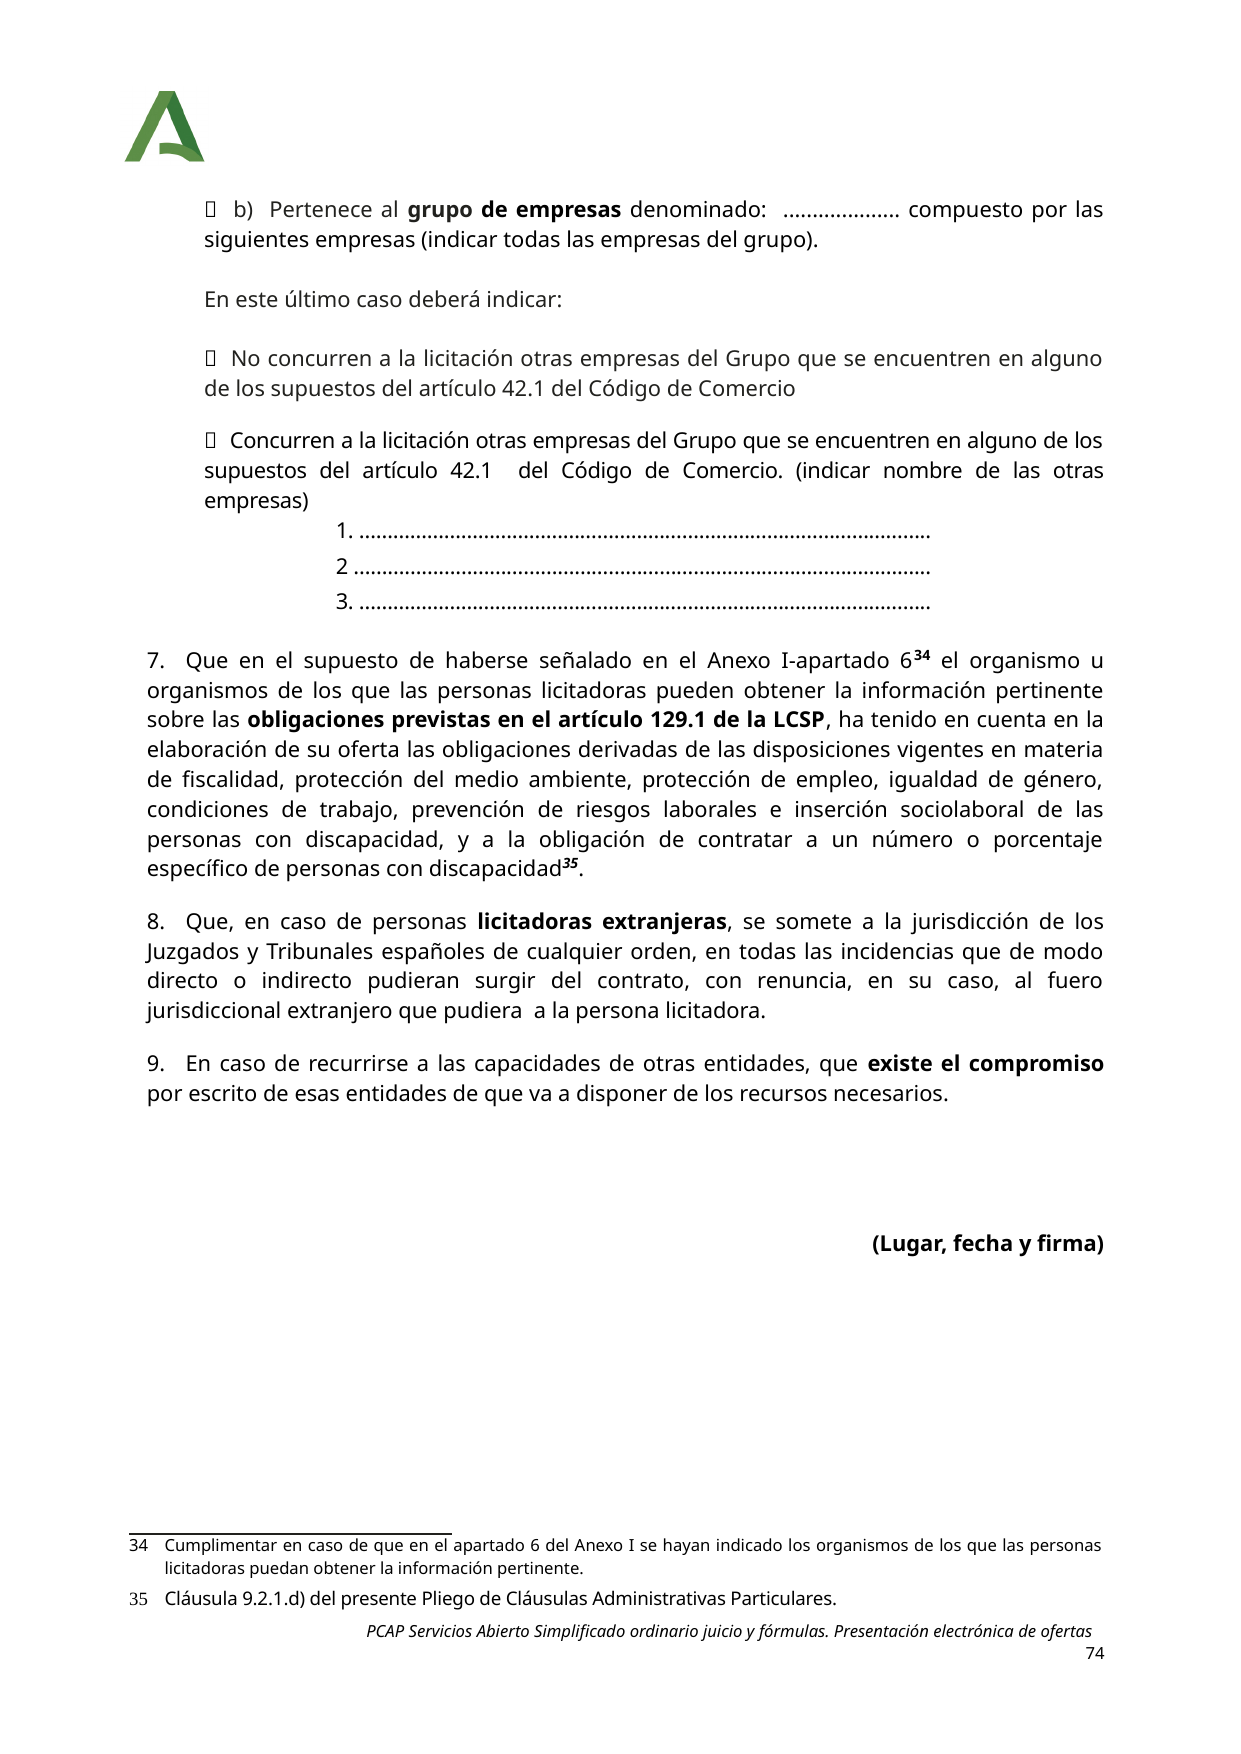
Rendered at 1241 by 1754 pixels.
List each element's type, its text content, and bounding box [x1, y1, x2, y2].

list  No concurren a la licitación otras empresas del Grupo que se encuentren en alguno de los supuestos del artículo 42.1 del Código de Comercio [166, 343, 1104, 403]
text 2 ………………………………………………………………………………………... [336, 551, 1104, 580]
list  Concurren a la licitación otras empresas del Grupo que se encuentren en alguno de los supuestos del artículo 42.1 del Código de Comercio. (indicar nombre de las otras empresas) [166, 426, 1104, 515]
picture [120, 86, 209, 166]
list 3. ……………………………………………………………………………………….. [336, 586, 1104, 616]
text (Lugar, fecha y firma) [123, 1228, 1104, 1258]
list En caso de recurrirse a las capacidades de otras entidades, que existe el compromiso por escrito de esas entidades de que va a disponer de los recursos necesarios. [147, 1048, 1104, 1107]
list Que, en caso de personas licitadoras extranjeras, se somete a la jurisdicción de los Juzgados y Tribunales españoles de cualquier orden, en todas las incidencias que de modo directo o indirecto pudieran surgir del contrato, con renuncia, en su caso, al fuero jurisdiccional extranjero que pudiera a la persona licitadora. [147, 906, 1104, 1025]
list Que en el supuesto de haberse señalado en el Anexo I-apartado 6 el organismo u organismos de los que las personas licitadoras pueden obtener la información pertinente sobre las obligaciones previstas en el artículo 129.1 de la LCSP, ha tenido en cuenta en la elaboración de su oferta las obligaciones derivadas de las disposiciones vigentes en materia de fiscalidad, protección del medio ambiente, protección de empleo, igualdad de género, condiciones de trabajo, prevención de riesgos laborales e inserción sociolaboral de las personas con discapacidad, y a la obligación de contratar a un número o porcentaje específico de personas con discapacidad. [147, 645, 1104, 883]
list En este último caso deberá indicar: [166, 284, 1104, 313]
list Cláusula 9.2.1.d) del presente Pliego de Cláusulas Administrativas Particulares. [129, 1585, 1104, 1611]
text 1. ……………………………………………………………………………………….. [336, 515, 1104, 545]
list Cumplimentar en caso de que en el apartado 6 del Anexo I se hayan indicado los organismos de los que las personas licitadoras puedan obtener la información pertinente. [129, 1534, 1104, 1579]
list  b) Pertenece al grupo de empresas denominado: .................... compuesto por las siguientes empresas (indicar todas las empresas del grupo). [166, 194, 1104, 254]
